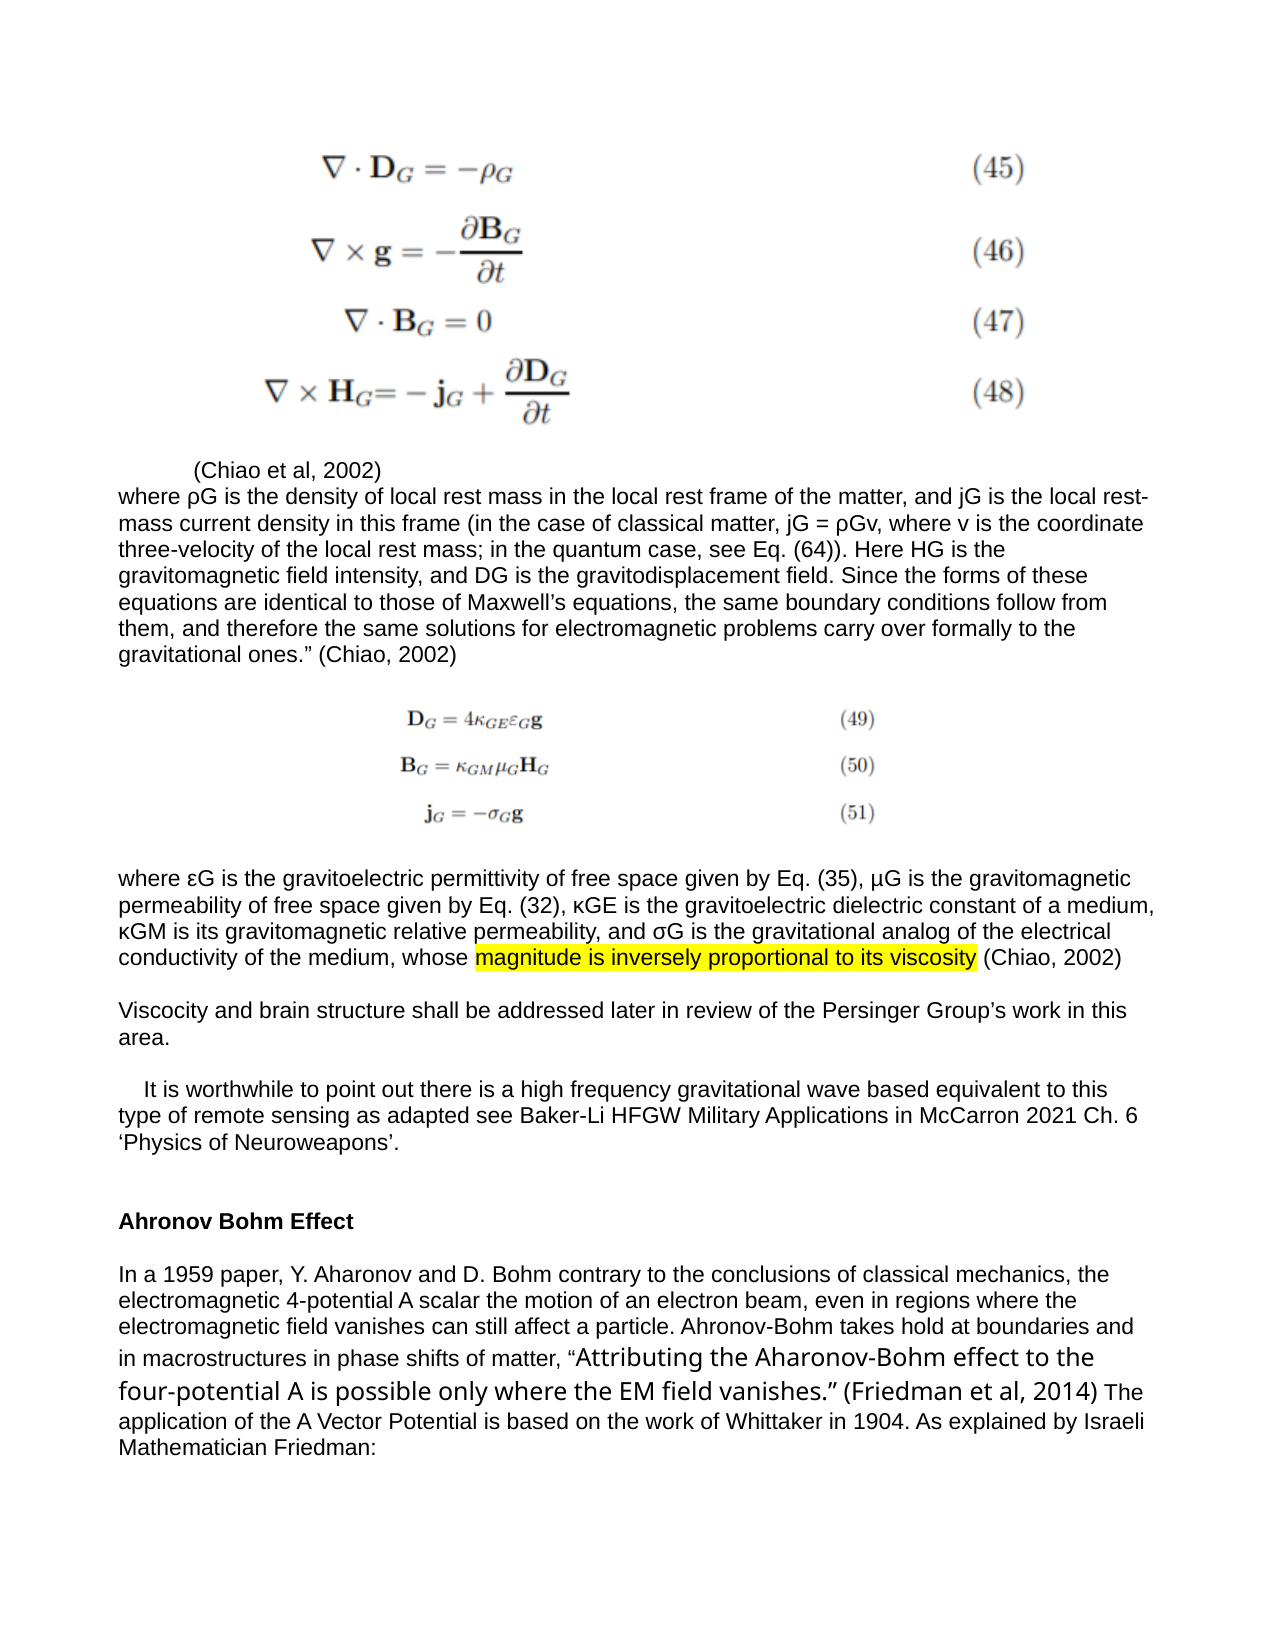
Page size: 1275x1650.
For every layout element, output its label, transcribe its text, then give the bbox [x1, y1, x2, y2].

text where εG is the gravitoelectric permittivity of free space given by Eq. (35), µG is the gravitomagnetic permeability of free space given by Eq. (32), κGE is the gravitoelectric dielectric constant of a medium, κGM is its gravitomagnetic relative permeability, and σG is the gravitational analog of the electrical conductivity of the medium, whose magnitude is inversely proportional to its viscosity (Chiao, 2002) [118, 865, 1157, 971]
picture [224, 118, 1051, 431]
text where ρG is the density of local rest mass in the local rest frame of the matter, and jG is the local rest-mass current density in this frame (in the case of classical matter, jG = ρGv, where v is the coordinate three-velocity of the local rest mass; in the quantum case, see Eq. (64)). Here HG is the gravitomagnetic field intensity, and DG is the gravitodisplacement field. Since the forms of these equations are identical to those of Maxwell’s equations, the same boundary conditions follow from them, and therefore the same solutions for electromagnetic problems carry over formally to the gravitational ones.” (Chiao, 2002) [118, 483, 1157, 668]
text Viscocity and brain structure shall be addressed later in review of the Persinger Group’s work in this area. [118, 997, 1157, 1050]
picture [380, 694, 895, 839]
text Ahronov Bohm Effect [118, 1208, 1157, 1234]
text (Chiao et al, 2002) [193, 457, 1157, 483]
text It is worthwhile to point out there is a high frequency gravitational wave based equivalent to this type of remote sensing as adapted see Baker-Li HFGW Military Applications in McCarron 2021 Ch. 6 ‘Physics of Neuroweapons’. [118, 1076, 1157, 1155]
text In a 1959 paper, Y. Aharonov and D. Bohm contrary to the conclusions of classical mechanics, the electromagnetic 4-potential A scalar the motion of an electron beam, even in regions where the electromagnetic field vanishes can still affect a particle. Ahronov-Bohm takes hold at boundaries and in macrostructures in phase shifts of matter, “Attributing the Aharonov-Bohm effect to the four-potential A is possible only where the EM field vanishes.” (Friedman et al, 2014) The application of the A Vector Potential is based on the work of Whittaker in 1904. As explained by Israeli Mathematician Friedman: [118, 1261, 1157, 1461]
